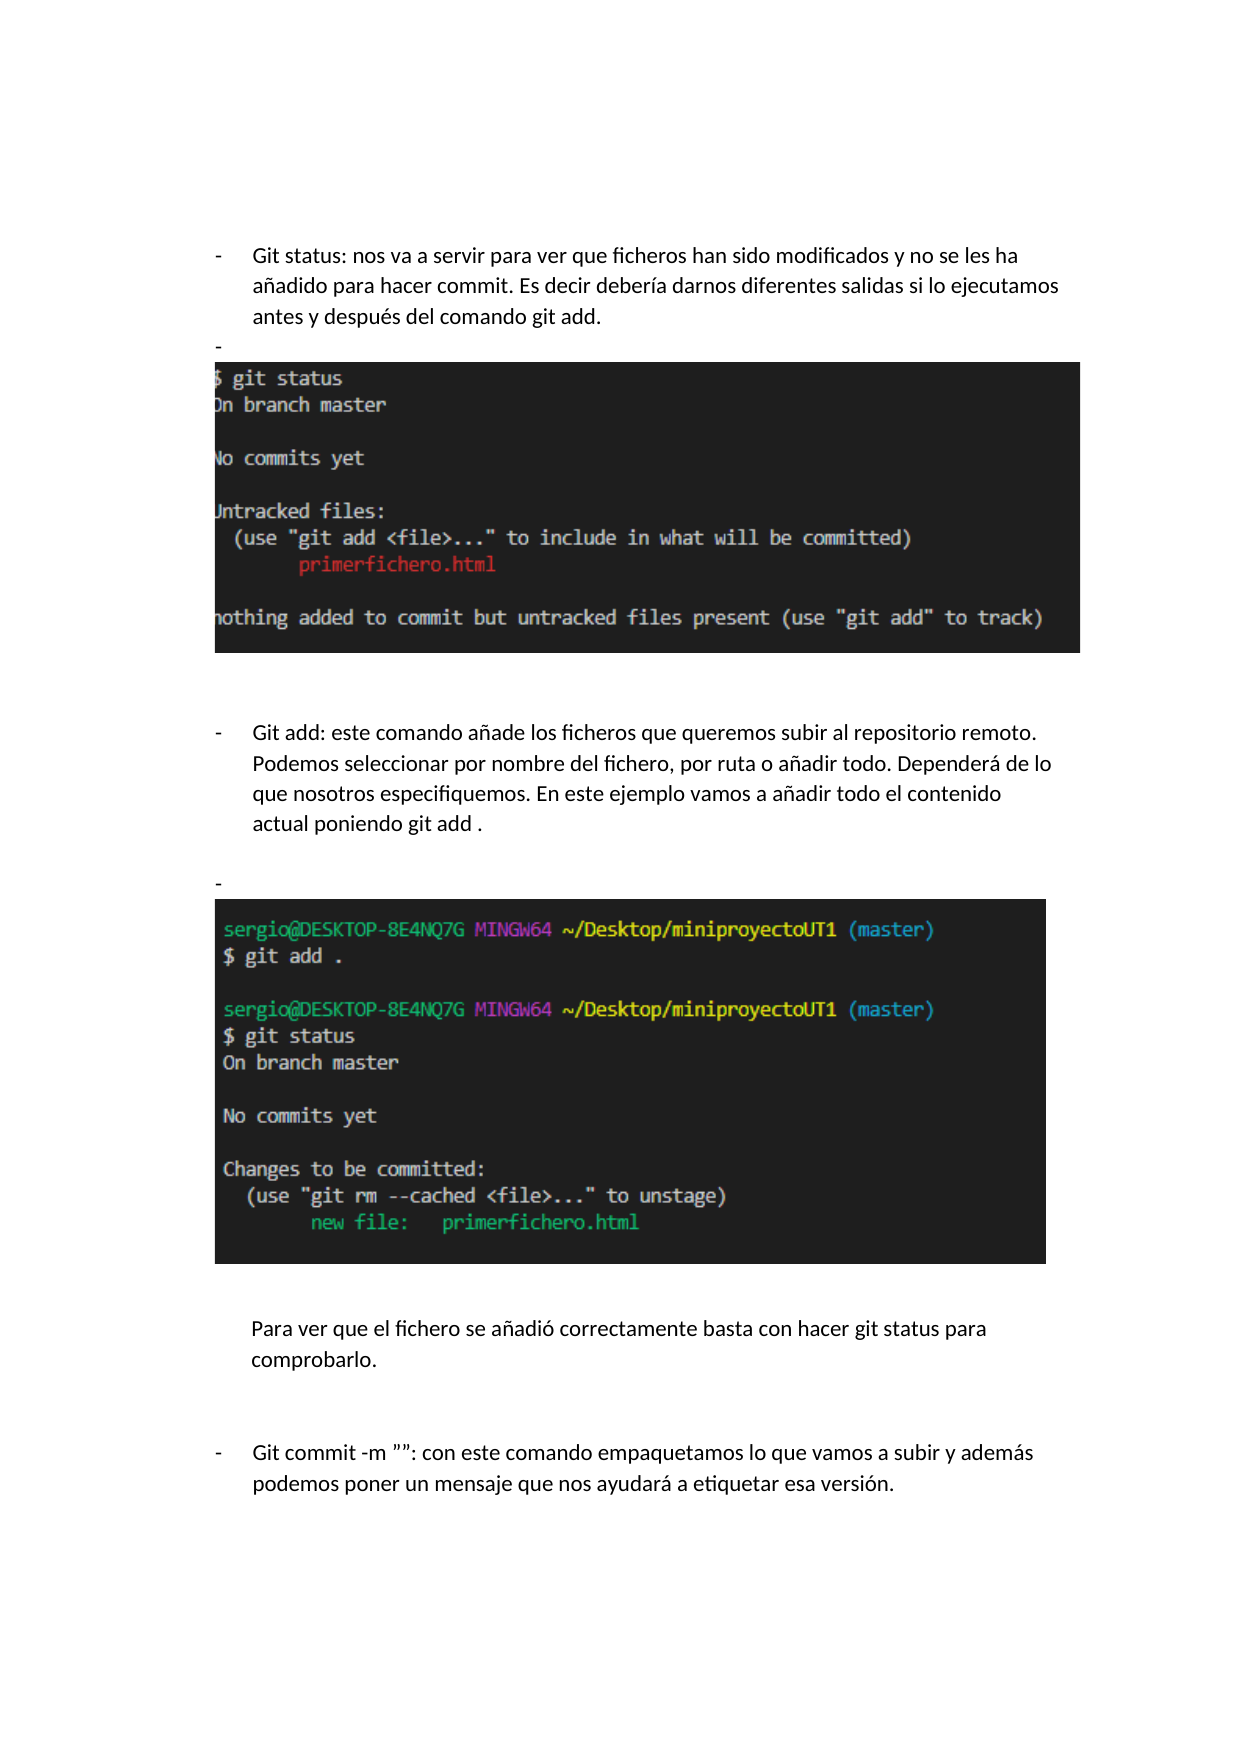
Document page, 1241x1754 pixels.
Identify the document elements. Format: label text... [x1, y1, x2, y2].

text Para ver que el fichero se añadió correctamente basta con hacer git status para comprobarlo. [251, 1314, 1063, 1373]
picture [214, 899, 1046, 1264]
list Git status: nos va a servir para ver que ficheros han sido modificados y no se les ha añadido para hacer commit. Es decir debería darnos diferentes salidas si lo ejecutamos antes y después del comando git add. [215, 241, 1063, 330]
list Git commit -m ””: con este comando empaquetamos lo que vamos a subir y además podemos poner un mensaje que nos ayudará a etiquetar esa versión. [215, 1438, 1063, 1497]
picture [214, 362, 1081, 653]
list Git add: este comando añade los ficheros que queremos subir al repositorio remoto. Podemos seleccionar por nombre del fichero, por ruta o añadir todo. Dependerá de lo que nosotros especifiquemos. En este ejemplo vamos a añadir todo el contenido actual poniendo git add . [215, 718, 1063, 837]
